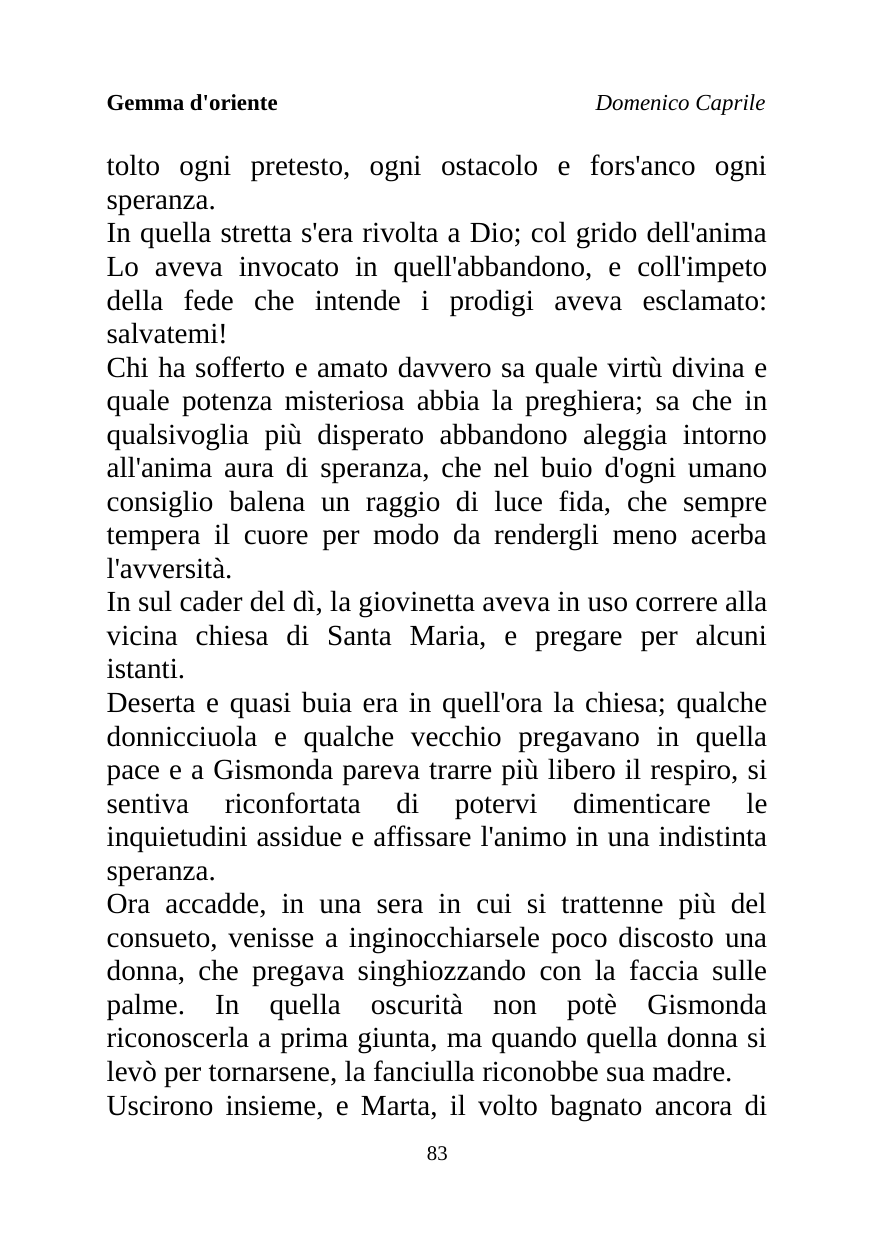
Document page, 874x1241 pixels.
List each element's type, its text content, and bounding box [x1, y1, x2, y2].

text Deserta e quasi buia era in quell'ora la chiesa; qualche donnicciuola e qualche vecchio pregavano in quella pace e a Gismonda pareva trarre più libero il respiro, si sentiva riconfortata di potervi dimenticare le inquietudini assidue e affissare l'animo in una indistinta speranza. [106, 685, 768, 886]
text In quella stretta s'era rivolta a Dio; col grido dell'anima Lo aveva invocato in quell'abbandono, e coll'impeto della fede che intende i prodigi aveva esclamato: salvatemi! [106, 216, 768, 350]
text tolto ogni pretesto, ogni ostacolo e fors'anco ogni speranza. [106, 148, 768, 216]
text In sul cader del dì, la giovinetta aveva in uso correre alla vicina chiesa di Santa Maria, e pregare per alcuni istanti. [106, 584, 768, 685]
text Uscirono insieme, e Marta, il volto bagnato ancora di [106, 1088, 768, 1121]
text Ora accadde, in una sera in cui si trattenne più del consueto, venisse a inginocchiarsele poco discosto una donna, che pregava singhiozzando con la faccia sulle palme. In quella oscurità non potè Gismonda riconoscerla a prima giunta, ma quando quella donna si levò per tornarsene, la fanciulla riconobbe sua madre. [106, 886, 768, 1088]
text Chi ha sofferto e amato davvero sa quale virtù divina e quale potenza misteriosa abbia la preghiera; sa che in qualsivoglia più disperato abbandono aleggia intorno all'anima aura di speranza, che nel buio d'ogni umano consiglio balena un raggio di luce fida, che sempre tempera il cuore per modo da rendergli meno acerba l'avversità. [106, 350, 768, 584]
